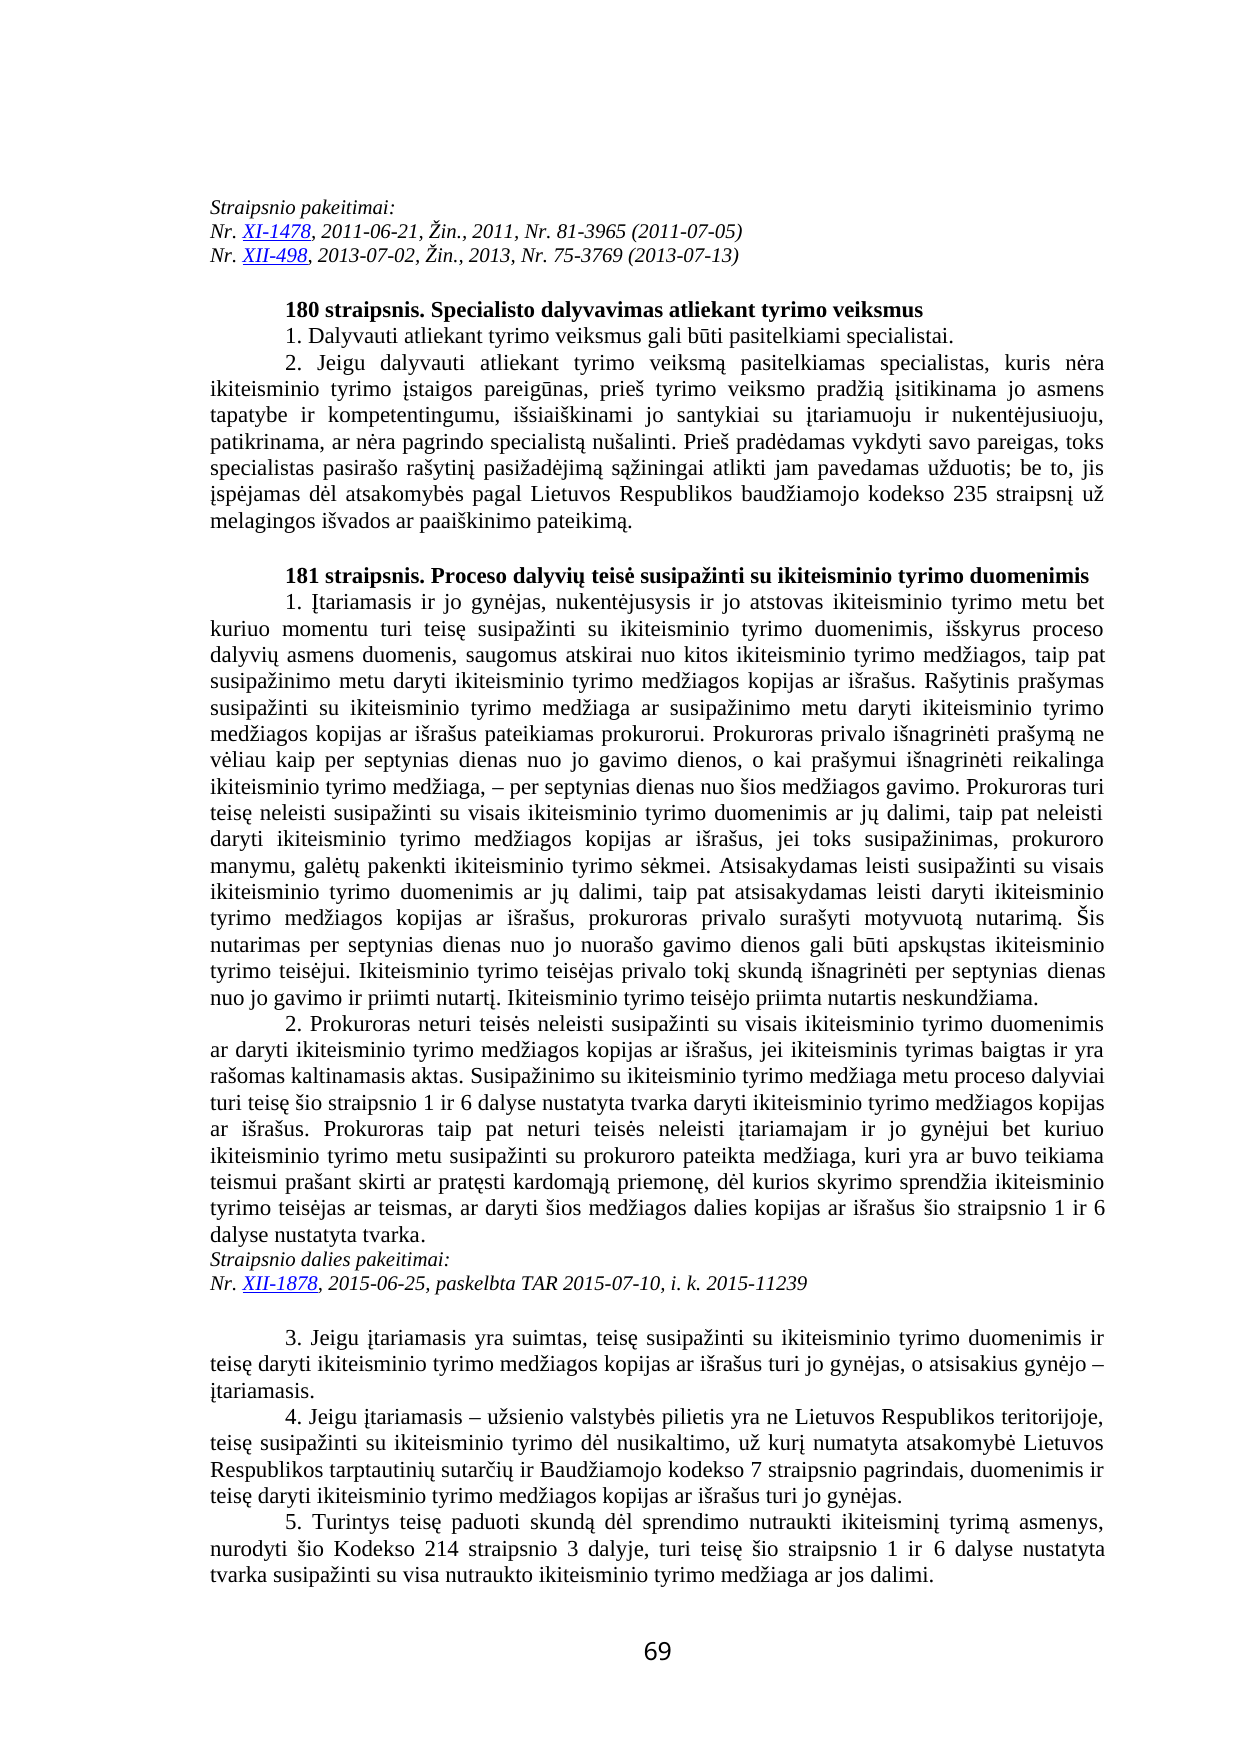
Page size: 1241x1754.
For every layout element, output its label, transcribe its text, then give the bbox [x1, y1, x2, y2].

text 2. Jeigu dalyvauti atliekant tyrimo veiksmą pasitelkiamas specialistas, kuris nėra ikiteisminio tyrimo įstaigos pareigūnas, prieš tyrimo veiksmo pradžią įsitikinama jo asmens tapatybe ir kompetentingumu, išsiaiškinami jo santykiai su įtariamuoju ir nukentėjusiuoju, patikrinama, ar nėra pagrindo specialistą nušalinti. Prieš pradėdamas vykdyti savo pareigas, toks specialistas pasirašo rašytinį pasižadėjimą sąžiningai atlikti jam pavedamas užduotis; be to, jis įspėjamas dėl atsakomybės pagal Lietuvos Respublikos baudžiamojo kodekso 235 straipsnį už melagingos išvados ar paaiškinimo pateikimą. [210, 349, 1106, 533]
text Straipsnio pakeitimai: [210, 195, 1106, 219]
text 2. Prokuroras neturi teisės neleisti susipažinti su visais ikiteisminio tyrimo duomenimis ar daryti ikiteisminio tyrimo medžiagos kopijas ar išrašus, jei ikiteisminis tyrimas baigtas ir yra rašomas kaltinamasis aktas. Susipažinimo su ikiteisminio tyrimo medžiaga metu proceso dalyviai turi teisę šio straipsnio 1 ir 6 dalyse nustatyta tvarka daryti ikiteisminio tyrimo medžiagos kopijas ar išrašus. Prokuroras taip pat neturi teisės neleisti įtariamajam ir jo gynėjui bet kuriuo ikiteisminio tyrimo metu susipažinti su prokuroro pateikta medžiaga, kuri yra ar buvo teikiama teismui prašant skirti ar pratęsti kardomąją priemonę, dėl kurios skyrimo sprendžia ikiteisminio tyrimo teisėjas ar teismas, ar daryti šios medžiagos dalies kopijas ar išrašus šio straipsnio 1 ir 6 dalyse nustatyta tvarka. [210, 1010, 1106, 1247]
text 1. Įtariamasis ir jo gynėjas, nukentėjusysis ir jo atstovas ikiteisminio tyrimo metu bet kuriuo momentu turi teisę susipažinti su ikiteisminio tyrimo duomenimis, išskyrus proceso dalyvių asmens duomenis, saugomus atskirai nuo kitos ikiteisminio tyrimo medžiagos, taip pat susipažinimo metu daryti ikiteisminio tyrimo medžiagos kopijas ar išrašus. Rašytinis prašymas susipažinti su ikiteisminio tyrimo medžiaga ar susipažinimo metu daryti ikiteisminio tyrimo medžiagos kopijas ar išrašus pateikiamas prokurorui. Prokuroras privalo išnagrinėti prašymą ne vėliau kaip per septynias dienas nuo jo gavimo dienos, o kai prašymui išnagrinėti reikalinga ikiteisminio tyrimo medžiaga, – per septynias dienas nuo šios medžiagos gavimo. Prokuroras turi teisę neleisti susipažinti su visais ikiteisminio tyrimo duomenimis ar jų dalimi, taip pat neleisti daryti ikiteisminio tyrimo medžiagos kopijas ar išrašus, jei toks susipažinimas, prokuroro manymu, galėtų pakenkti ikiteisminio tyrimo sėkmei. Atsisakydamas leisti susipažinti su visais ikiteisminio tyrimo duomenimis ar jų dalimi, taip pat atsisakydamas leisti daryti ikiteisminio tyrimo medžiagos kopijas ar išrašus, prokuroras privalo surašyti motyvuotą nutarimą. Šis nutarimas per septynias dienas nuo jo nuorašo gavimo dienos gali būti apskųstas ikiteisminio tyrimo teisėjui. Ikiteisminio tyrimo teisėjas privalo tokį skundą išnagrinėti per septynias dienas nuo jo gavimo ir priimti nutartį. Ikiteisminio tyrimo teisėjo priimta nutartis neskundžiama. [210, 588, 1106, 1010]
text Nr. XII-1878, 2015-06-25, paskelbta TAR 2015-07-10, i. k. 2015-11239 [210, 1271, 1106, 1295]
text 180 straipsnis. Specialisto dalyvavimas atliekant tyrimo veiksmus [210, 296, 1106, 322]
text Nr. XII-498, 2013-07-02, Žin., 2013, Nr. 75-3769 (2013-07-13) [210, 243, 1106, 267]
text Straipsnio dalies pakeitimai: [210, 1247, 1106, 1271]
text 181 straipsnis. Proceso dalyvių teisė susipažinti su ikiteisminio tyrimo duomenimis [285, 562, 1106, 588]
text 1. Dalyvauti atliekant tyrimo veiksmus gali būti pasitelkiami specialistai. [210, 322, 1106, 349]
text 4. Jeigu įtariamasis – užsienio valstybės pilietis yra ne Lietuvos Respublikos teritorijoje, teisę susipažinti su ikiteisminio tyrimo dėl nusikaltimo, už kurį numatyta atsakomybė Lietuvos Respublikos tarptautinių sutarčių ir Baudžiamojo kodekso 7 straipsnio pagrindais, duomenimis ir teisę daryti ikiteisminio tyrimo medžiagos kopijas ar išrašus turi jo gynėjas. [210, 1403, 1106, 1508]
text 5. Turintys teisę paduoti skundą dėl sprendimo nutraukti ikiteisminį tyrimą asmenys, nurodyti šio Kodekso 214 straipsnio 3 dalyje, turi teisę šio straipsnio 1 ir 6 dalyse nustatyta tvarka susipažinti su visa nutraukto ikiteisminio tyrimo medžiaga ar jos dalimi. [210, 1508, 1106, 1587]
text Nr. XI-1478, 2011-06-21, Žin., 2011, Nr. 81-3965 (2011-07-05) [210, 219, 1106, 243]
text 3. Jeigu įtariamasis yra suimtas, teisę susipažinti su ikiteisminio tyrimo duomenimis ir teisę daryti ikiteisminio tyrimo medžiagos kopijas ar išrašus turi jo gynėjas, o atsisakius gynėjo – įtariamasis. [210, 1324, 1106, 1403]
